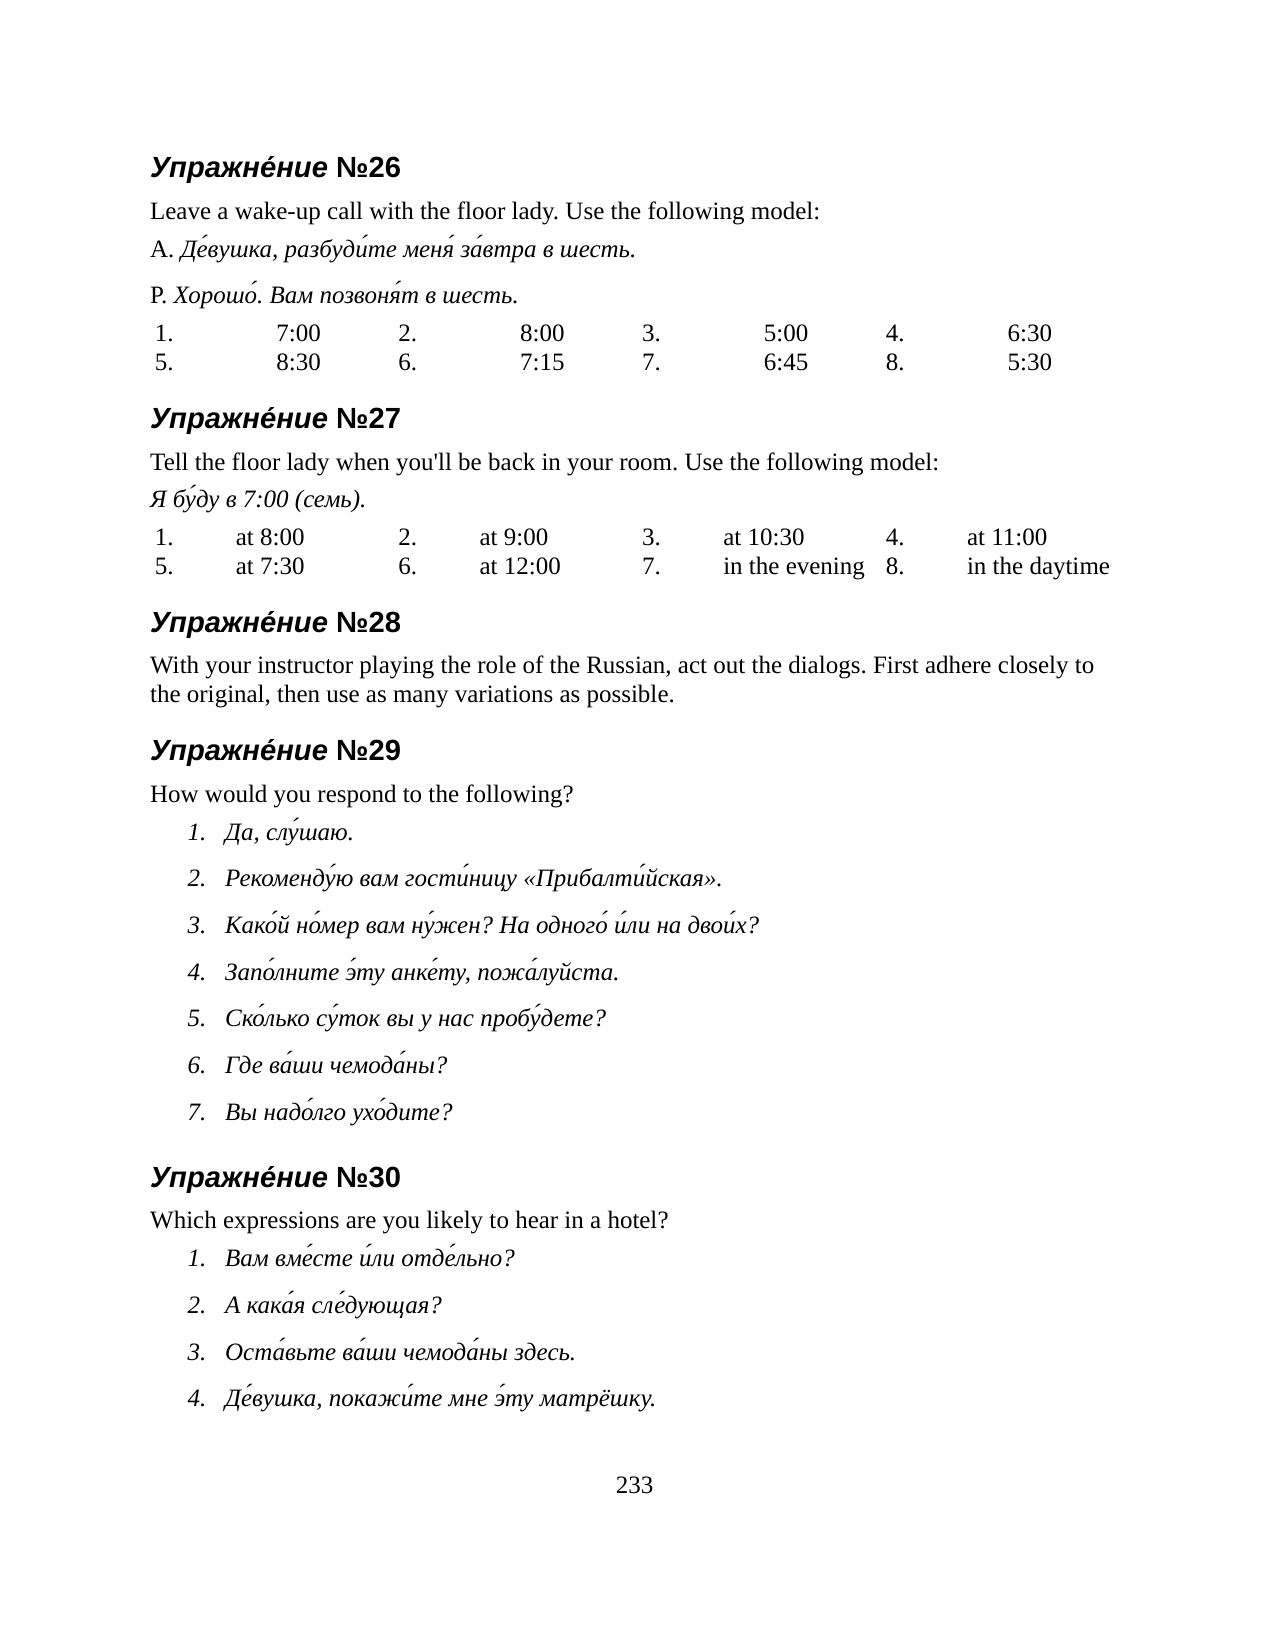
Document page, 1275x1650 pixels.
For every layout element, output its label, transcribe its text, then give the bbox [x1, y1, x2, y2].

table_cell 6. [394, 347, 516, 376]
list Запо́лните э́ту анке́ту, пожа́луйста. [187, 957, 1125, 986]
table_cell 5. [150, 551, 231, 579]
subtitle Упражне́ние №27 [150, 401, 1125, 434]
table_header 7:00 [272, 318, 394, 347]
table_header 2. [394, 522, 475, 551]
table_header at 11:00 [963, 522, 1125, 551]
table_header 4. [881, 522, 962, 551]
table_cell 7:15 [516, 347, 637, 376]
text Tell the floor lady when you'll be back in your room. Use the following model: [150, 447, 1125, 475]
list Оста́вьте ва́ши чемода́ны здесь. [187, 1337, 1125, 1365]
list Рекоменду́ю вам гости́ницу «Прибалти́йская». [187, 863, 1125, 892]
table_header 5:00 [759, 318, 881, 347]
table_cell at 12:00 [475, 551, 637, 579]
subtitle Упражне́ние №26 [150, 150, 1125, 183]
table_header 1. [150, 522, 231, 551]
list А кака́я сле́дующая? [187, 1290, 1125, 1319]
text Which expressions are you likely to hear in a hotel? [150, 1206, 1125, 1234]
list Ско́лько су́ток вы у нас пробу́дете? [187, 1003, 1125, 1032]
text Р. Хорошо́. Вам позвоня́т в шесть. [150, 280, 1125, 309]
table_header 2. [394, 318, 516, 347]
table_cell at 7:30 [231, 551, 394, 579]
list Да, слу́шаю. [187, 817, 1125, 846]
table_cell in the daytime [963, 551, 1125, 579]
table_cell 5. [150, 347, 272, 376]
table_cell 8. [881, 347, 1003, 376]
table_header 3. [638, 522, 719, 551]
text How would you respond to the following? [150, 779, 1125, 808]
list Вам вме́сте и́ли отде́льно? [187, 1243, 1125, 1272]
text Leave a wake-up call with the floor lady. Use the following model: [150, 196, 1125, 225]
list Де́вушка, покажи́те мне э́ту матрёшку. [187, 1383, 1125, 1412]
table_cell 6. [394, 551, 475, 579]
table_cell 8:30 [272, 347, 394, 376]
list Како́й но́мер вам ну́жен? На одного́ и́ли на двои́х? [187, 910, 1125, 939]
table_header 8:00 [516, 318, 637, 347]
text With your instructor playing the role of the Russian, act out the dialogs. First adhere closely to the original, then use as many variations as possible. [150, 651, 1125, 708]
subtitle Упражне́ние №28 [150, 604, 1125, 638]
table_header 1. [150, 318, 272, 347]
table_cell in the evening [719, 551, 881, 579]
list Вы надо́лго ухо́дите? [187, 1097, 1125, 1126]
table_cell 8. [881, 551, 962, 579]
text А. Де́вушка, разбуди́те меня́ за́втра в шесть. [150, 234, 1125, 262]
table_cell 5:30 [1003, 347, 1125, 376]
table_header at 9:00 [475, 522, 637, 551]
text Я бу́ду в 7:00 (семь). [150, 484, 1125, 513]
table_cell 7. [638, 551, 719, 579]
subtitle Упражне́ние №30 [150, 1159, 1125, 1193]
table_cell 7. [638, 347, 759, 376]
table_header at 10:30 [719, 522, 881, 551]
subtitle Упражне́ние №29 [150, 733, 1125, 767]
list Где ва́ши чемода́ны? [187, 1050, 1125, 1079]
table_header at 8:00 [231, 522, 394, 551]
table_header 4. [881, 318, 1003, 347]
table_cell 6:45 [759, 347, 881, 376]
table_header 6:30 [1003, 318, 1125, 347]
table_header 3. [638, 318, 759, 347]
